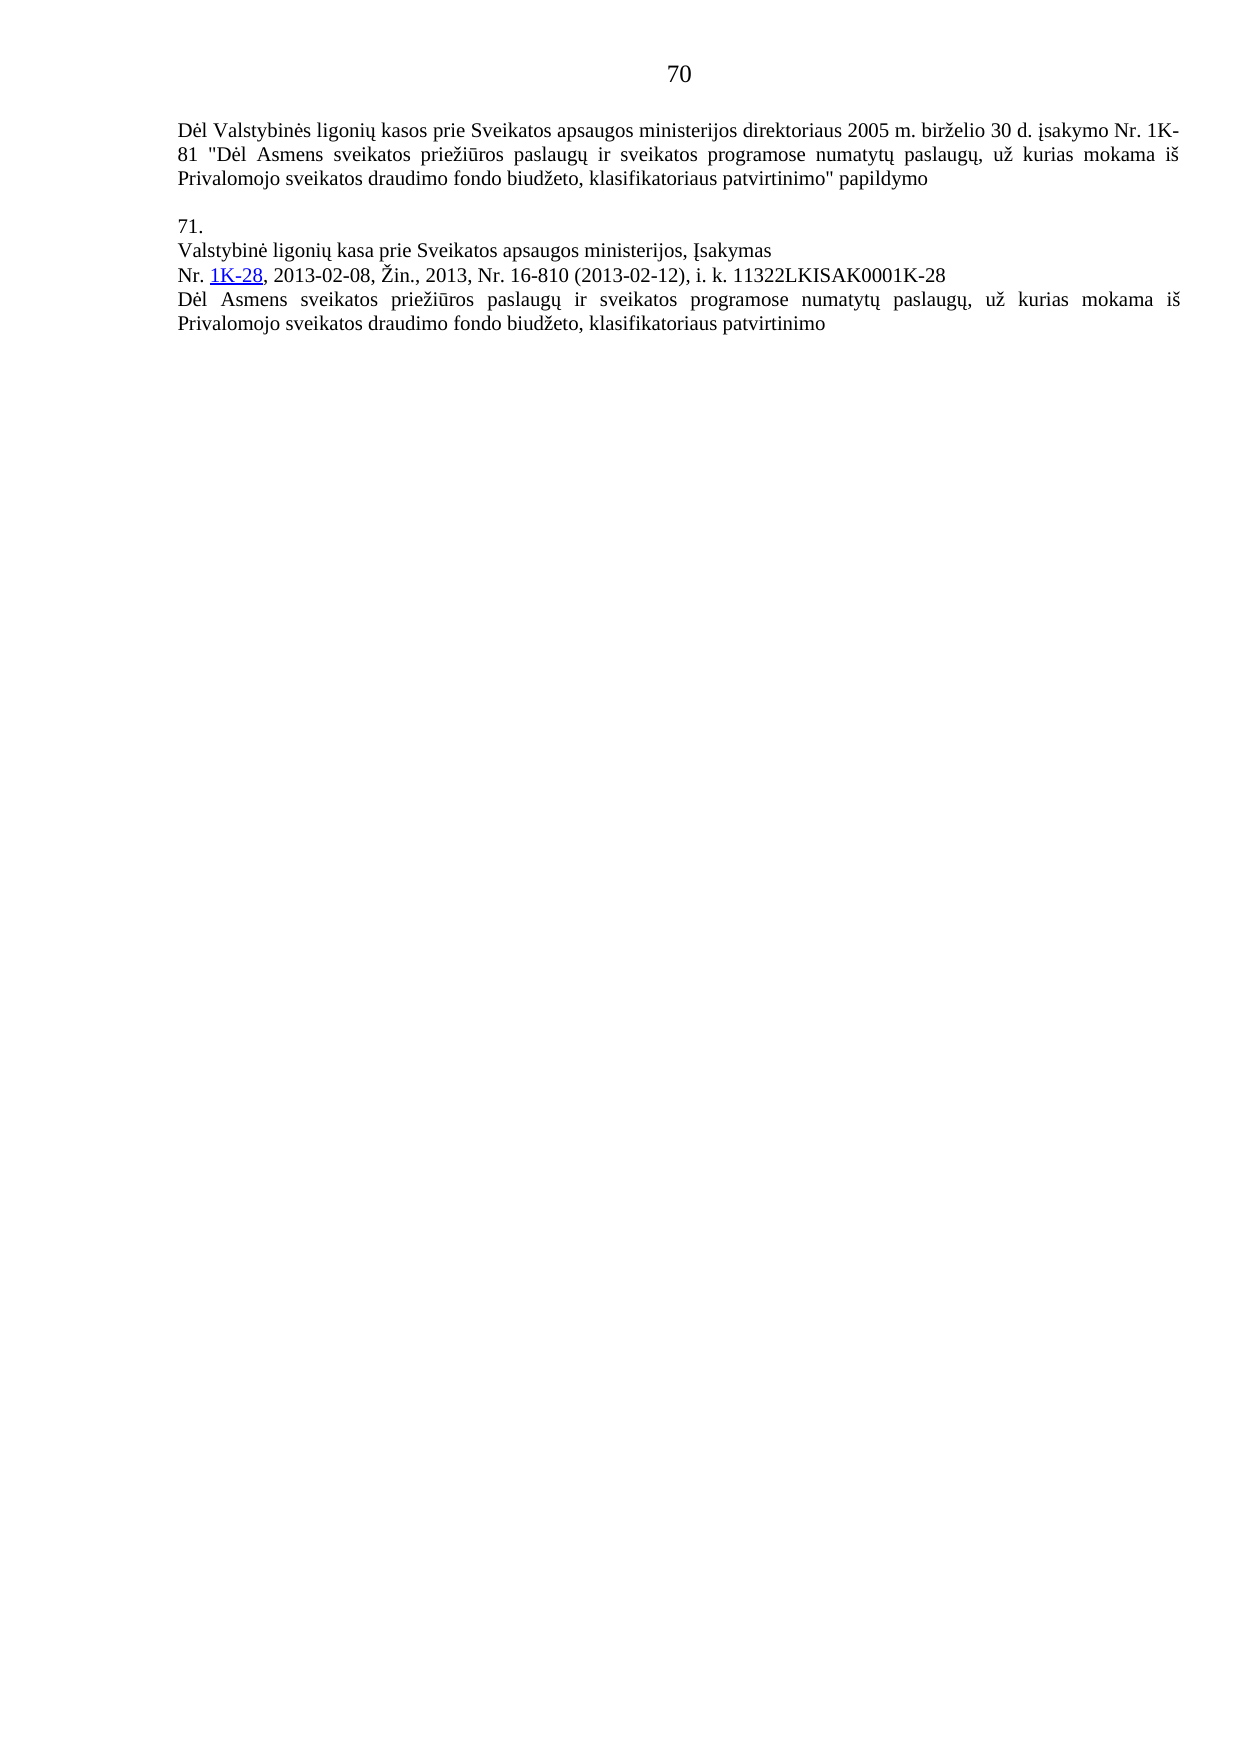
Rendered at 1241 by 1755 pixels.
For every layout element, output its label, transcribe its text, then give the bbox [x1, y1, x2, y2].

text 71. [177, 214, 1181, 238]
text Valstybinė ligonių kasa prie Sveikatos apsaugos ministerijos, Įsakymas [177, 238, 1181, 262]
text Nr. 1K-28, 2013-02-08, Žin., 2013, Nr. 16-810 (2013-02-12), i. k. 11322LKISAK0001K-28 [177, 262, 1181, 287]
text Dėl Asmens sveikatos priežiūros paslaugų ir sveikatos programose numatytų paslaugų, už kurias mokama iš Privalomojo sveikatos draudimo fondo biudžeto, klasifikatoriaus patvirtinimo [177, 287, 1181, 335]
text Dėl Valstybinės ligonių kasos prie Sveikatos apsaugos ministerijos direktoriaus 2005 m. birželio 30 d. įsakymo Nr. 1K-81 "Dėl Asmens sveikatos priežiūros paslaugų ir sveikatos programose numatytų paslaugų, už kurias mokama iš Privalomojo sveikatos draudimo fondo biudžeto, klasifikatoriaus patvirtinimo" papildymo [177, 118, 1181, 190]
